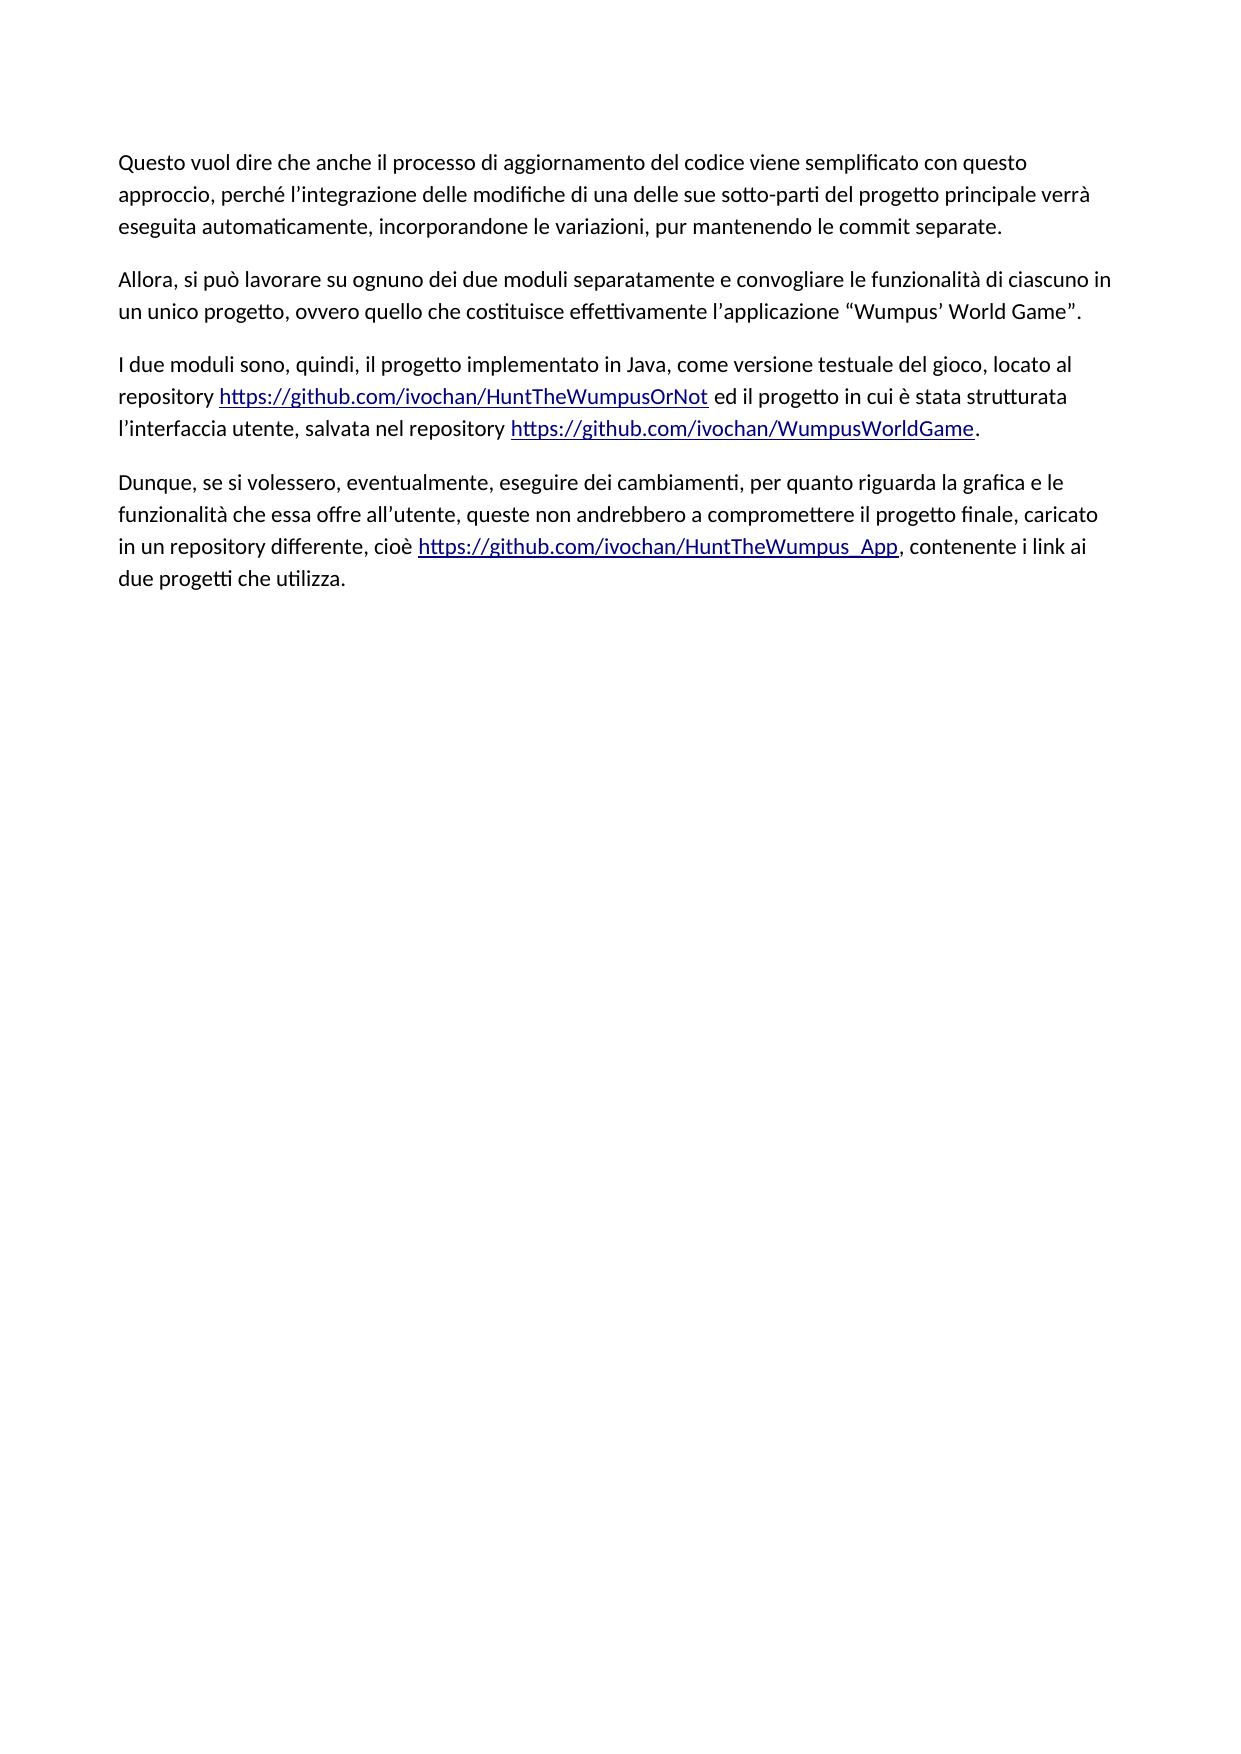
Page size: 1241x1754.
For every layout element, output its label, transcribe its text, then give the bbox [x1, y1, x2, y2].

text Allora, si può lavorare su ognuno dei due moduli separatamente e convogliare le funzionalità di ciascuno in un unico progetto, ovvero quello che costituisce effettivamente l’applicazione “Wumpus’ World Game”. [118, 265, 1122, 325]
text Questo vuol dire che anche il processo di aggiornamento del codice viene semplificato con questo approccio, perché l’integrazione delle modifiche di una delle sue sotto-parti del progetto principale verrà eseguita automaticamente, incorporandone le variazioni, pur mantenendo le commit separate. [118, 148, 1122, 240]
text Dunque, se si volessero, eventualmente, eseguire dei cambiamenti, per quanto riguarda la grafica e le funzionalità che essa offre all’utente, queste non andrebbero a compromettere il progetto finale, caricato in un repository differente, cioè https://github.com/ivochan/HuntTheWumpus_App, contenente i link ai due progetti che utilizza. [118, 468, 1122, 592]
text I due moduli sono, quindi, il progetto implementato in Java, come versione testuale del gioco, locato al repository https://github.com/ivochan/HuntTheWumpusOrNot ed il progetto in cui è stata strutturata l’interfaccia utente, salvata nel repository https://github.com/ivochan/WumpusWorldGame. [118, 350, 1122, 443]
